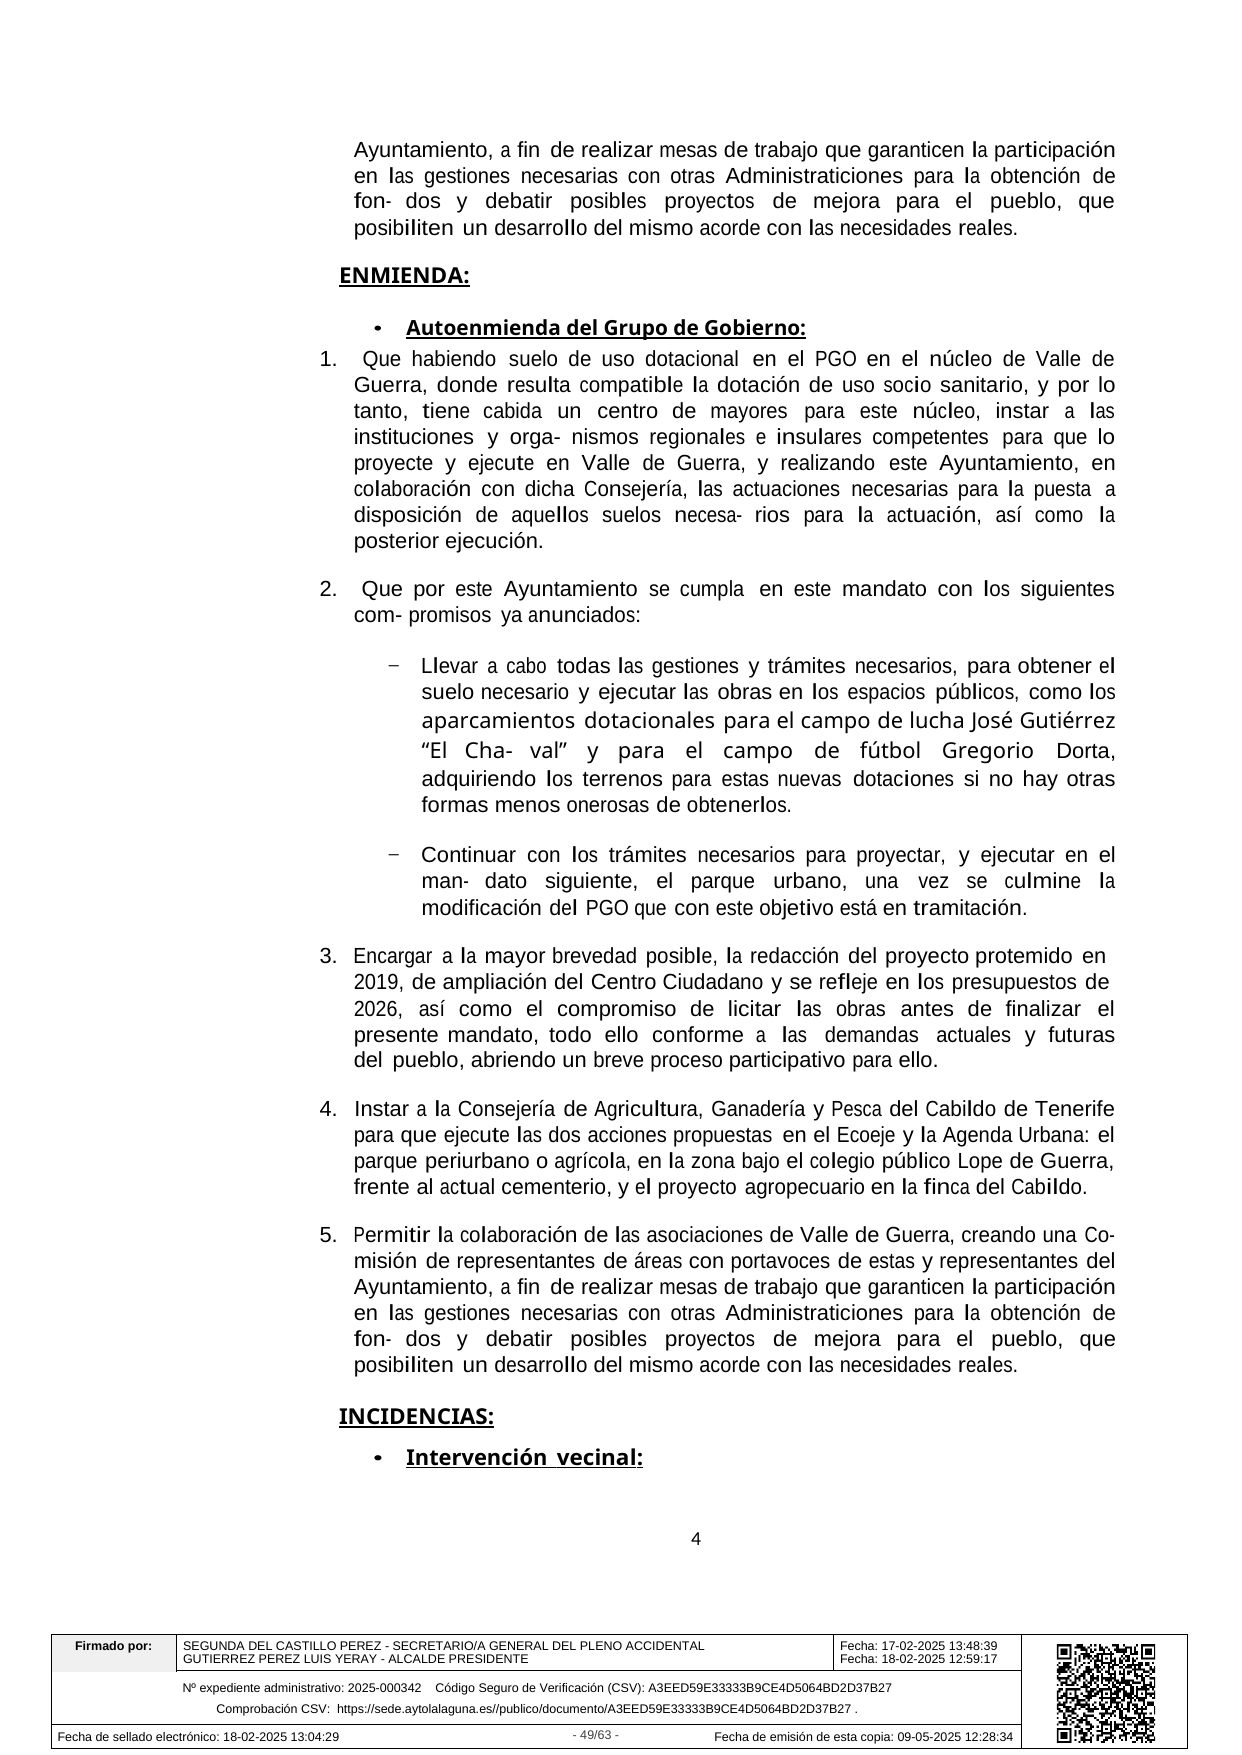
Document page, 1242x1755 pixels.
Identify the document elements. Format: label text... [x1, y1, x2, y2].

text • Intervención vecinal: [373, 1445, 1202, 1470]
table_header SEGUNDA DEL CASTILLO PEREZ - SECRETARIO/A GENERAL DEL PLENO ACCIDENTAL GUTIERREZ PEREZ LUIS YERAY - ALCALDE PRESIDENTE [177, 1635, 833, 1670]
text − Continuar con los trámites necesarios para proyectar, y ejecutar en el man- dato siguiente, el parque urbano, una vez se culmine la modificación del PGO que con este objetivo está en tramitación. [387, 842, 1116, 919]
table_header Fecha: 17-02-2025 13:48:39 Fecha: 18-02-2025 12:59:17 [834, 1635, 1021, 1670]
text 2026, así como el compromiso de licitar las obras antes de finalizar el presente mandato, todo ello conforme a las demandas actuales y futuras del pueblo, abriendo un breve proceso participativo para ello. [353, 996, 1116, 1073]
text 5. Permitir la colaboración de las asociaciones de Valle de Guerra, creando una Co- misión de representantes de áreas con portavoces de estas y representantes del Ayuntamiento, a fin de realizar mesas de trabajo que garanticen la participación en las gestiones necesarias con otras Administraticiones para la obtención de fon- dos y debatir posibles proyectos de mejora para el pueblo, que posibiliten un desarrollo del mismo acorde con las necesidades reales. [319, 1222, 1116, 1377]
text 1. Que habiendo suelo de uso dotacional en el PGO en el núcleo de Valle de Guerra, donde resulta compatible la dotación de uso socio sanitario, y por lo tanto, tiene cabida un centro de mayores para este núcleo, instar a las instituciones y orga- nismos regionales e insulares competentes para que lo proyecte y ejecute en Valle de Guerra, y realizando este Ayuntamiento, en colaboración con dicha Consejería, las actuaciones necesarias para la puesta a disposición de aquellos suelos necesa- rios para la actuación, así como la posterior ejecución. [319, 346, 1116, 553]
text INCIDENCIAS: [339, 1401, 1202, 1431]
text Ayuntamiento, a fin de realizar mesas de trabajo que garanticen la participación en las gestiones necesarias con otras Administraticiones para la obtención de fon- dos y debatir posibles proyectos de mejora para el pueblo, que posibiliten un desarrollo del mismo acorde con las necesidades reales. [353, 137, 1116, 239]
text − Llevar a cabo todas las gestiones y trámites necesarios, para obtener el suelo necesario y ejecutar las obras en los espacios públicos, como los aparcamientos dotacionales para el campo de lucha José Gutiérrez “El Cha- val” y para el campo de fútbol Gregorio Dorta, adquiriendo los terrenos para estas nuevas dotaciones si no hay otras formas menos onerosas de obtenerlos. [387, 653, 1116, 817]
text 4. Instar a la Consejería de Agricultura, Ganadería y Pesca del Cabildo de Tenerife para que ejecute las dos acciones propuestas en el Ecoeje y la Agenda Urbana: el parque periurbano o agrícola, en la zona bajo el colegio público Lope de Guerra, frente al actual cementerio, y el proyecto agropecuario en la finca del Cabildo. [319, 1096, 1115, 1199]
text 2019, de ampliación del Centro Ciudadano y se refleje en los presupuestos de [353, 969, 1115, 994]
table_header Firmado por: [52, 1635, 176, 1670]
text 2. Que por este Ayuntamiento se cumpla en este mandato con los siguientes com- promisos ya anunciados: [319, 576, 1115, 627]
table_header [1022, 1635, 1187, 1747]
text ENMIENDA: [339, 263, 1202, 288]
text • Autoenmienda del Grupo de Gobierno: [373, 313, 1202, 342]
text 3. Encargar a la mayor brevedad posible, la redacción del proyecto protemido en [319, 943, 1202, 968]
text 4 [685, 1526, 706, 1550]
table_cell Nº expediente administrativo: 2025-000342 Código Seguro de Verificación (CSV): A3EED59E33333B9CE4D5064BD2D37B27 Comprobación CSV: https://sede.aytolalaguna.es//publico/documento/A3EED59E33333B9CE4D5064BD2D37B27 . [52, 1671, 1021, 1724]
table_cell Fecha de sellado electrónico: 18-02-2025 13:04:29 - 49/63 - Fecha de emisión de esta copia: 09-05-2025 12:28:34 [52, 1725, 1021, 1747]
